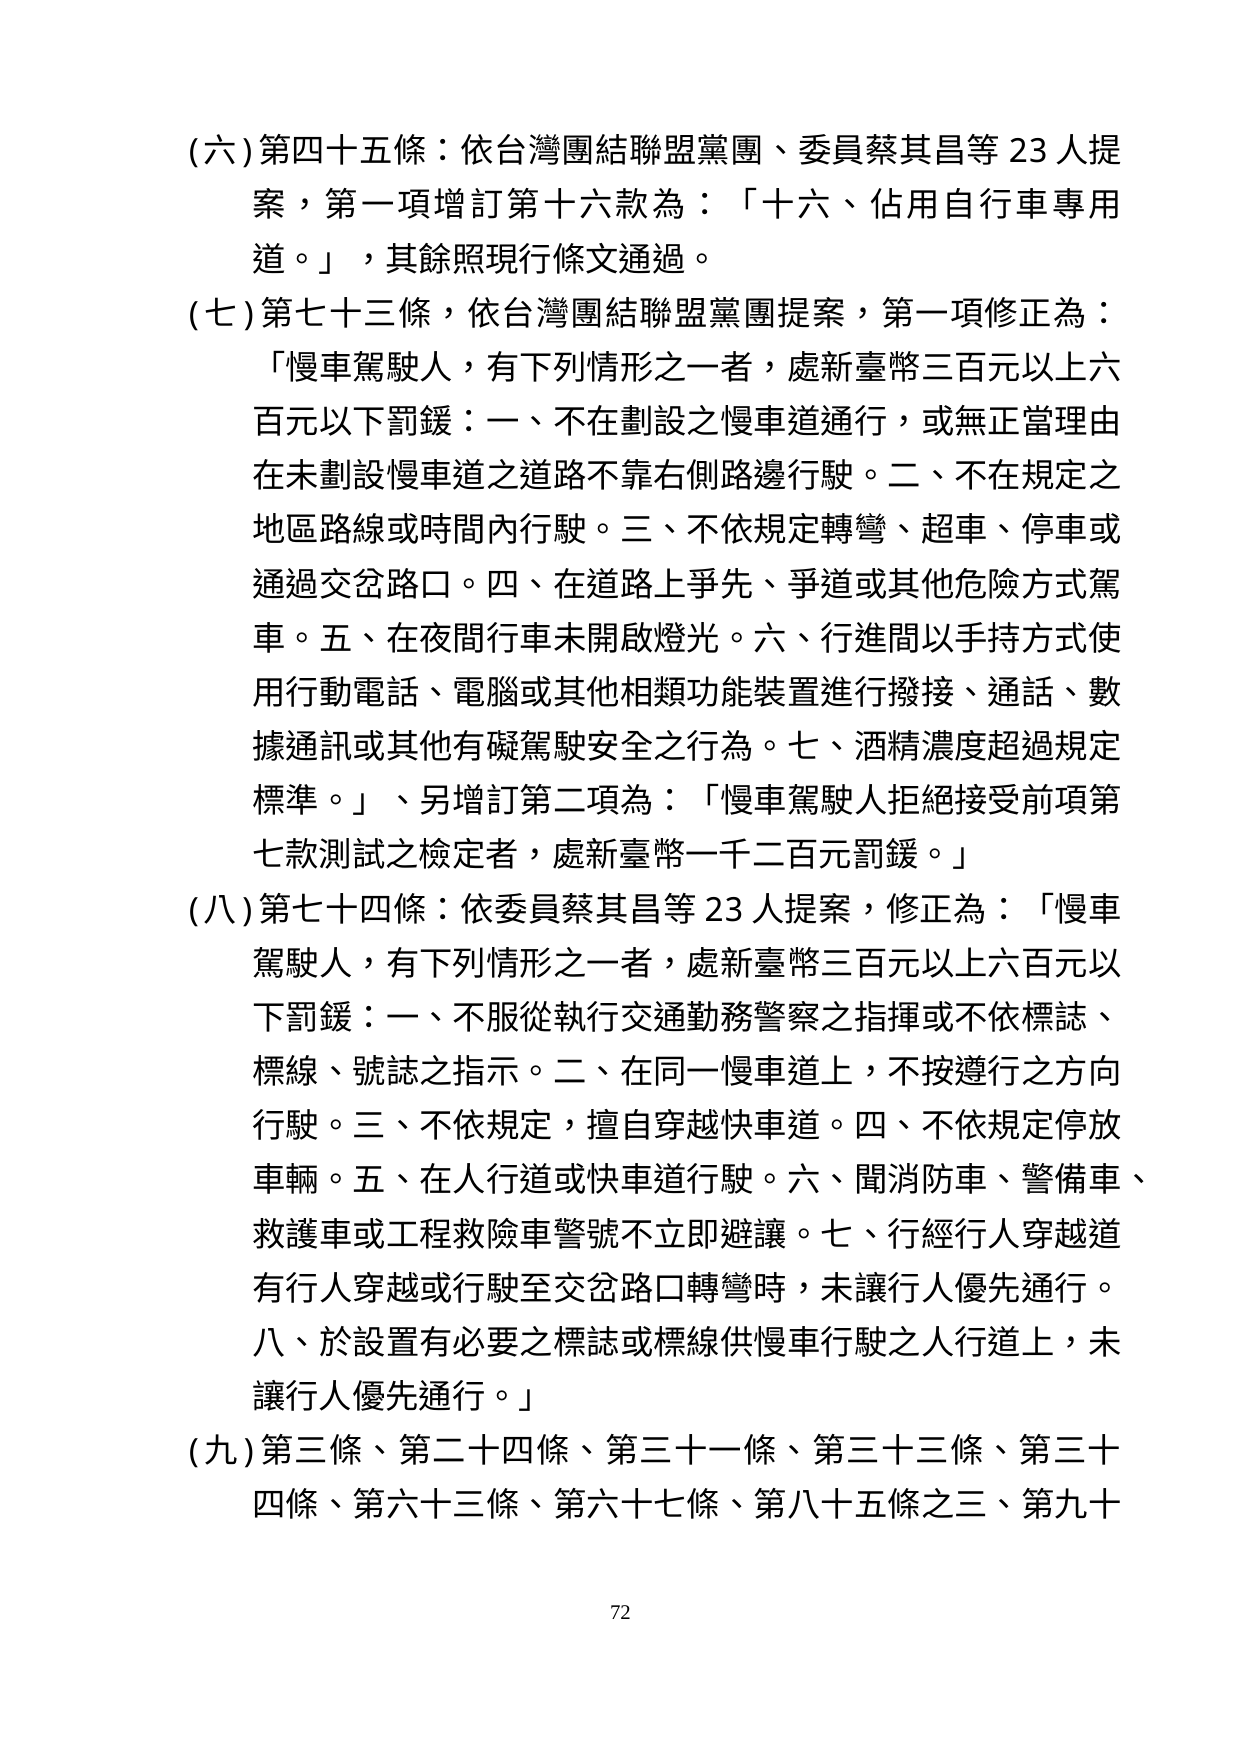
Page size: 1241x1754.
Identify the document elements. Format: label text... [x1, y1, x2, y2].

text (八)第七十四條：依委員蔡其昌等23人提案，修正為：「慢車駕駛人，有下列情形之一者，處新臺幣三百元以上六百元以下罰鍰：一、不服從執行交通勤務警察之指揮或不依標誌、標線、號誌之指示。二、在同一慢車道上，不按遵行之方向行駛。三、不依規定，擅自穿越快車道。四、不依規定停放車輛。五、在人行道或快車道行駛。六、聞消防車、警備車、救護車或工程救險車警號不立即避讓。七、行經行人穿越道有行人穿越或行駛至交岔路口轉彎時，未讓行人優先通行。八、於設置有必要之標誌或標線供慢車行駛之人行道上，未讓行人優先通行。」 [183, 878, 1122, 1419]
text (六)第四十五條：依台灣團結聯盟黨團、委員蔡其昌等23人提案，第一項增訂第十六款為：「十六、佔用自行車專用道。」，其餘照現行條文通過。 [183, 119, 1122, 282]
text (九)第三條、第二十四條、第三十一條、第三十三條、第三十四條、第六十三條、第六十七條、第八十五條之三、第九十 [183, 1419, 1122, 1528]
text (七)第七十三條，依台灣團結聯盟黨團提案，第一項修正為：「慢車駕駛人，有下列情形之一者，處新臺幣三百元以上六百元以下罰鍰：一、不在劃設之慢車道通行，或無正當理由在未劃設慢車道之道路不靠右側路邊行駛。二、不在規定之地區路線或時間內行駛。三、不依規定轉彎、超車、停車或通過交岔路口。四、在道路上爭先、爭道或其他危險方式駕車。五、在夜間行車未開啟燈光。六、行進間以手持方式使用行動電話、電腦或其他相類功能裝置進行撥接、通話、數據通訊或其他有礙駕駛安全之行為。七、酒精濃度超過規定標準。」、另增訂第二項為：「慢車駕駛人拒絕接受前項第七款測試之檢定者，處新臺幣一千二百元罰鍰。」 [183, 282, 1122, 878]
